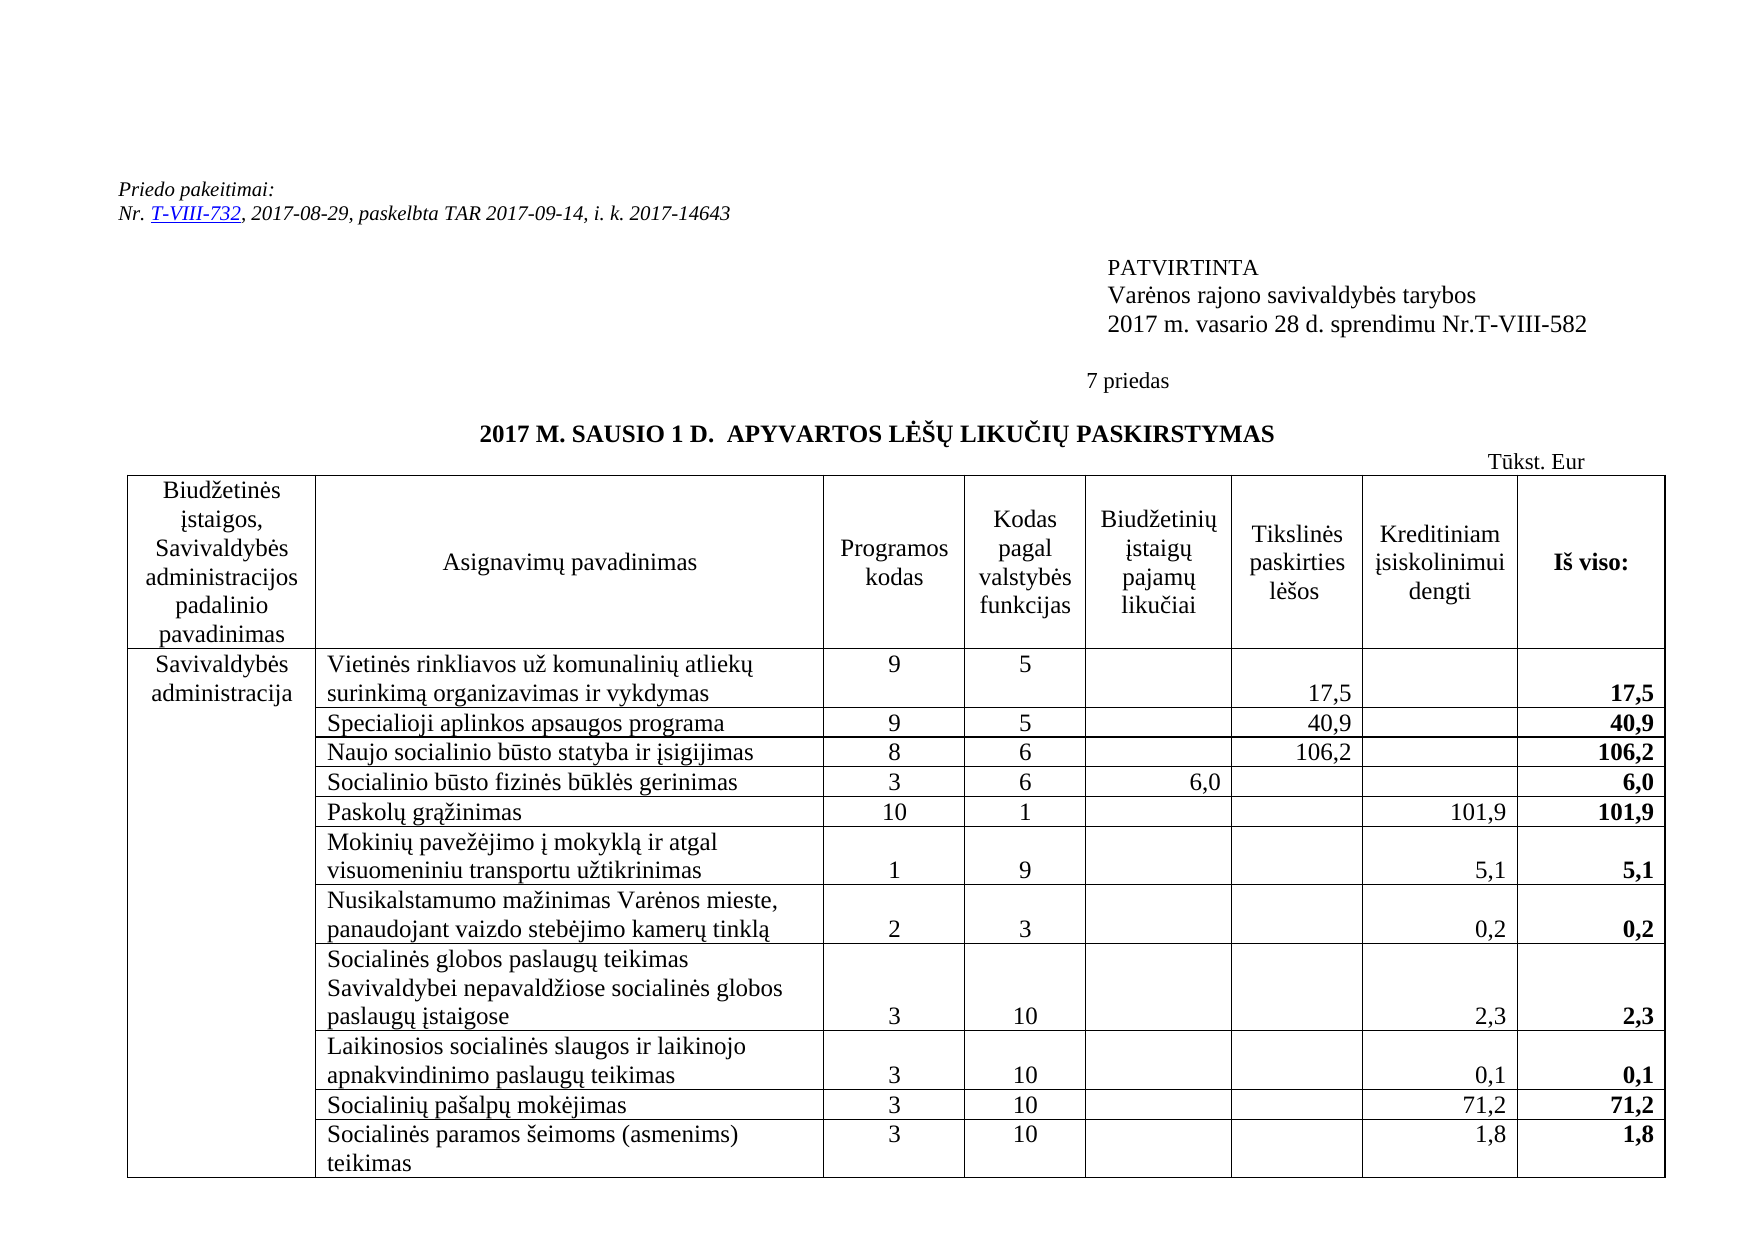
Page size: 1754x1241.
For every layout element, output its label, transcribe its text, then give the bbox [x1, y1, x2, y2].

table_cell [1086, 1090, 1231, 1118]
text Nr. T-VIII-732, 2017-08-29, paskelbta TAR 2017-09-14, i. k. 2017-14643 [118, 201, 1636, 225]
table_cell 6,0 [1086, 767, 1231, 796]
table_cell 0,1 [1518, 1031, 1664, 1089]
table_cell 17,5 [1232, 649, 1362, 707]
table_cell Socialinės globos paslaugų teikimas Savivaldybei nepavaldžiose socialinės globos paslaugų įstaigose [316, 944, 823, 1030]
table_header Kodas pagal valstybės funkcijas [965, 476, 1085, 648]
table_cell 1,8 [1518, 1120, 1664, 1177]
table_cell [1232, 944, 1362, 1030]
table_cell 101,9 [1363, 797, 1517, 826]
text 7 priedas [118, 367, 1636, 393]
table_cell 2,3 [1518, 944, 1664, 1030]
table_cell [1232, 797, 1362, 826]
table_cell 8 [824, 738, 964, 766]
table_cell 40,9 [1232, 708, 1362, 736]
table_cell 3 [824, 944, 964, 1030]
table_cell 10 [965, 1031, 1085, 1089]
table_cell 1 [965, 797, 1085, 826]
table_cell 10 [824, 797, 964, 826]
table_cell 0,2 [1518, 885, 1664, 943]
table_cell 5,1 [1518, 827, 1664, 884]
table_cell [1086, 797, 1231, 826]
table_cell 6 [965, 738, 1085, 766]
table_cell 106,2 [1518, 738, 1664, 766]
table_cell Vietinės rinkliavos už komunalinių atliekų surinkimą organizavimas ir vykdymas [316, 649, 823, 707]
table_cell [1363, 708, 1517, 736]
table_cell Socialinės paramos šeimoms (asmenims) teikimas [316, 1120, 823, 1177]
table_cell 71,2 [1518, 1090, 1664, 1118]
table_cell [1086, 885, 1231, 943]
text 2017 m. sausio 1 d. Apyvartos lėšų likučių paskirstymas [118, 419, 1636, 448]
table_cell 3 [824, 1031, 964, 1089]
table_cell Specialioji aplinkos apsaugos programa [316, 708, 823, 736]
table_cell 10 [965, 944, 1085, 1030]
table_cell [1232, 1090, 1362, 1118]
table_cell [1363, 649, 1517, 707]
table_cell Mokinių pavežėjimo į mokyklą ir atgal visuomeniniu transportu užtikrinimas [316, 827, 823, 884]
table_cell 106,2 [1232, 738, 1362, 766]
table_cell Socialinio būsto fizinės būklės gerinimas [316, 767, 823, 796]
table_cell 0,2 [1363, 885, 1517, 943]
table_cell [1232, 767, 1362, 796]
table_cell 40,9 [1518, 708, 1664, 736]
table_cell 9 [965, 827, 1085, 884]
table_cell Laikinosios socialinės slaugos ir laikinojo apnakvindinimo paslaugų teikimas [316, 1031, 823, 1089]
table_header Asignavimų pavadinimas [316, 476, 823, 648]
table_cell 5 [965, 649, 1085, 707]
table_cell [1363, 738, 1517, 766]
table_cell Paskolų grąžinimas [316, 797, 823, 826]
table_cell [1086, 708, 1231, 736]
table_cell 0,1 [1363, 1031, 1517, 1089]
table_cell 1,8 [1363, 1120, 1517, 1177]
table_cell [1232, 827, 1362, 884]
table_header Biudžetinių įstaigų pajamų likučiai [1086, 476, 1231, 648]
table_cell 71,2 [1363, 1090, 1517, 1118]
table_cell Naujo socialinio būsto statyba ir įsigijimas [316, 738, 823, 766]
table_cell 2 [824, 885, 964, 943]
table_cell [1086, 1120, 1231, 1177]
table_cell 17,5 [1518, 649, 1664, 707]
table_header Iš viso: [1518, 476, 1664, 648]
table_cell Savivaldybės administracija [128, 649, 315, 1177]
table_cell [1086, 1031, 1231, 1089]
table_cell [1086, 649, 1231, 707]
table_cell 2,3 [1363, 944, 1517, 1030]
table_cell 10 [965, 1120, 1085, 1177]
table_cell [1086, 738, 1231, 766]
text Tūkst. Eur [118, 448, 1636, 474]
text Varėnos rajono savivaldybės tarybos [118, 280, 1636, 309]
table_cell [1232, 885, 1362, 943]
text Priedo pakeitimai: [118, 177, 1636, 201]
table_header Biudžetinės įstaigos, Savivaldybės administracijos padalinio pavadinimas [128, 476, 315, 648]
table_cell 5 [965, 708, 1085, 736]
table_cell Nusikalstamumo mažinimas Varėnos mieste, panaudojant vaizdo stebėjimo kamerų tinklą [316, 885, 823, 943]
text 2017 m. vasario 28 d. sprendimu Nr.T-VIII-582 [118, 309, 1636, 338]
table_cell [1086, 944, 1231, 1030]
text PATVIRTINTA [118, 254, 1636, 280]
table_cell 101,9 [1518, 797, 1664, 826]
table_header Tikslinės paskirties lėšos [1232, 476, 1362, 648]
table_cell [1363, 767, 1517, 796]
table_cell 5,1 [1363, 827, 1517, 884]
table_cell Socialinių pašalpų mokėjimas [316, 1090, 823, 1118]
table_cell 3 [824, 1120, 964, 1177]
table_cell 3 [824, 767, 964, 796]
table_cell 3 [824, 1090, 964, 1118]
table_cell [1086, 827, 1231, 884]
table_cell 6 [965, 767, 1085, 796]
table_cell [1232, 1120, 1362, 1177]
table_cell 1 [824, 827, 964, 884]
table_header Kreditiniam įsiskolinimui dengti [1363, 476, 1517, 648]
table_cell 9 [824, 708, 964, 736]
table_cell 6,0 [1518, 767, 1664, 796]
table_cell 10 [965, 1090, 1085, 1118]
table_cell 3 [965, 885, 1085, 943]
table_header Programos kodas [824, 476, 964, 648]
table_cell 9 [824, 649, 964, 707]
table_cell [1232, 1031, 1362, 1089]
